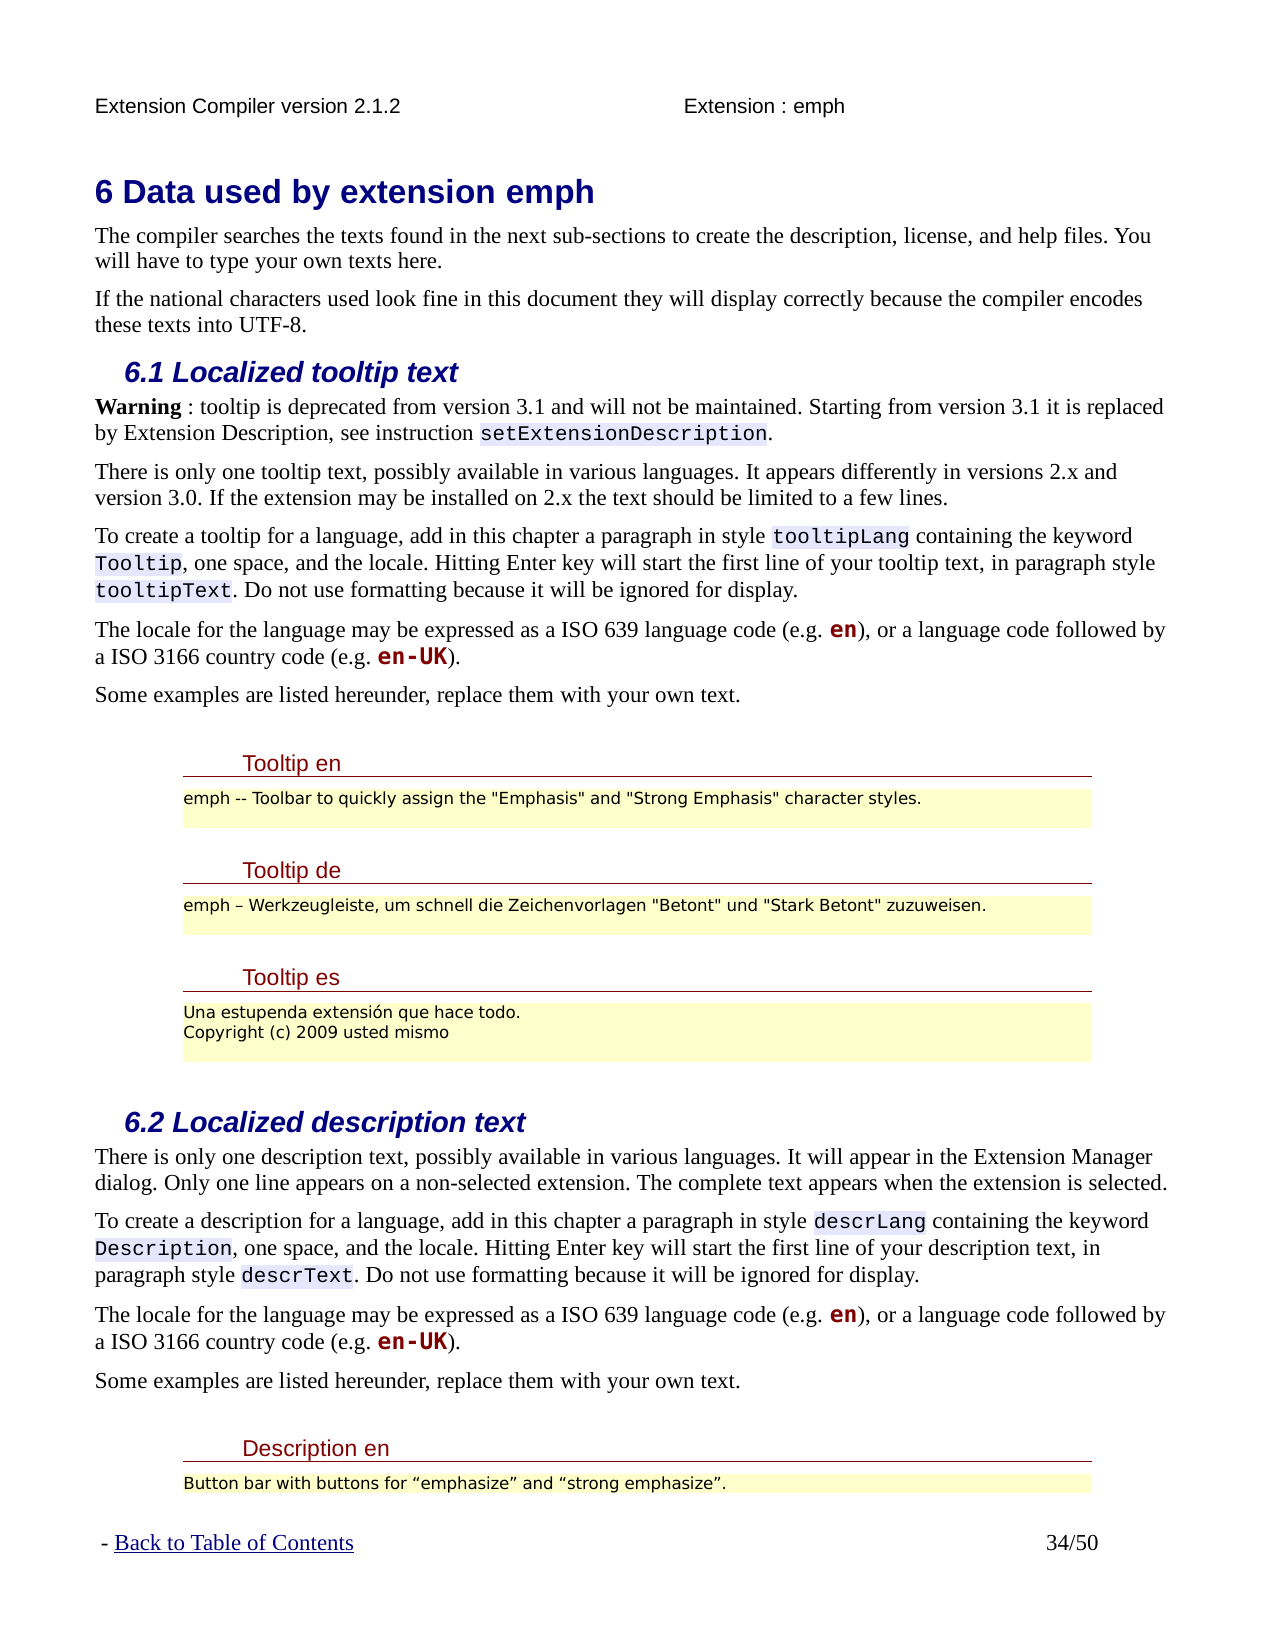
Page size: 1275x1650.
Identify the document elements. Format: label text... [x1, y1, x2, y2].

text Tooltip en [183, 750, 1092, 776]
text Button bar with buttons for “emphasize” and “strong emphasize”. [183, 1474, 1092, 1493]
text emph – Werkzeugleiste, um schnell die Zeichenvorlagen "Betont" und "Stark Betont" zuzuweisen. [183, 896, 1092, 916]
subtitle Data used by extension emph [94, 172, 1181, 210]
text There is only one tooltip text, possibly available in various languages. It appears differently in versions 2.x and version 3.0. If the extension may be installed on 2.x the text should be limited to a few lines. [94, 459, 1181, 510]
text The compiler searches the texts found in the next sub-sections to create the description, license, and help files. You will have to type your own texts here. [94, 222, 1181, 273]
text Copyright (c) 2009 usted mismo [183, 1023, 1092, 1042]
text Some examples are listed hereunder, replace them with your own text. [94, 682, 1181, 708]
text There is only one description text, possibly available in various languages. It will appear in the Extension Manager dialog. Only one line appears on a non-selected extension. The complete text appears when the extension is selected. [94, 1144, 1181, 1195]
subtitle Localized description text [124, 1106, 1181, 1138]
text The locale for the language may be expressed as a ISO 639 language code (e.g. en), or a language code followed by a ISO 3166 country code (e.g. en-UK). [94, 1301, 1181, 1355]
text To create a tooltip for a language, add in this chapter a paragraph in style tooltipLang containing the keyword Tooltip, one space, and the locale. Hitting Enter key will start the first line of your tooltip text, in paragraph style tooltipText. Do not use formatting because it will be ignored for display. [94, 522, 1181, 603]
text Una estupenda extensión que hace todo. [183, 1003, 1092, 1023]
text If the national characters used look fine in this document they will display correctly because the compiler encodes these texts into UTF-8. [94, 286, 1181, 337]
text Tooltip de [183, 857, 1092, 883]
subtitle Localized tooltip text [124, 356, 1181, 388]
text Some examples are listed hereunder, replace them with your own text. [94, 1368, 1181, 1393]
text emph -- Toolbar to quickly assign the "Emphasis" and "Strong Emphasis" character styles. [183, 789, 1092, 808]
text Description en [183, 1435, 1092, 1461]
text Tooltip es [183, 964, 1092, 991]
text The locale for the language may be expressed as a ISO 639 language code (e.g. en), or a language code followed by a ISO 3166 country code (e.g. en-UK). [94, 616, 1181, 670]
text To create a description for a language, add in this chapter a paragraph in style descrLang containing the keyword Description, one space, and the locale. Hitting Enter key will start the first line of your description text, in paragraph style descrText. Do not use formatting because it will be ignored for display. [94, 1208, 1181, 1289]
text Warning : tooltip is deprecated from version 3.1 and will not be maintained. Starting from version 3.1 it is replaced by Extension Description, see instruction setExtensionDescription. [94, 394, 1181, 446]
